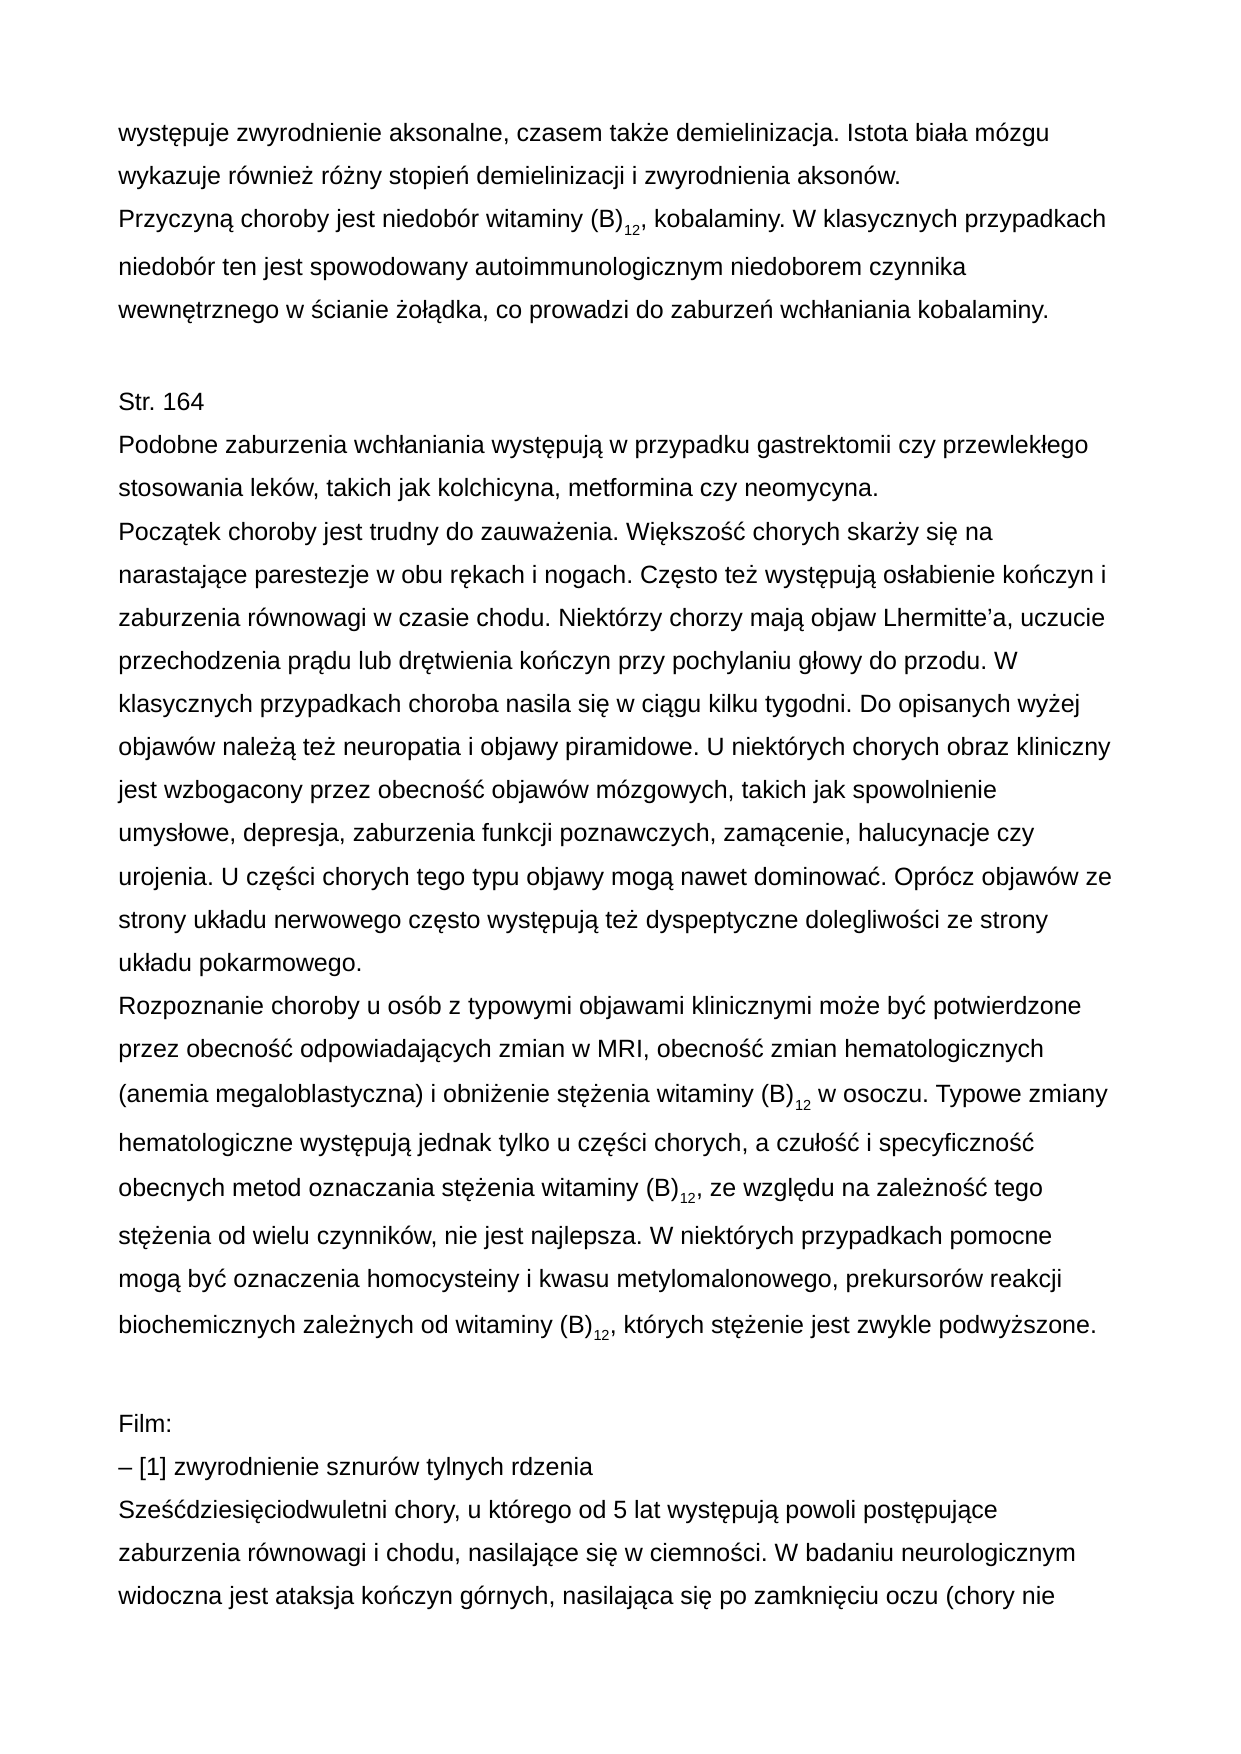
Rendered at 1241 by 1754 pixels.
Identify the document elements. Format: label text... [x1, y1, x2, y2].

text Str. 164 [118, 387, 1122, 416]
text Sześćdziesięciodwuletni chory, u którego od 5 lat występują powoli postępujące zaburzenia równowagi i chodu, nasilające się w ciemności. W badaniu neurologicznym widoczna jest ataksja kończyn górnych, nasilająca się po zamknięciu oczu (chory nie [118, 1495, 1122, 1610]
text Film: [118, 1408, 1122, 1437]
text Rozpoznanie choroby u osób z typowymi objawami klinicznymi może być potwierdzone przez obecność odpowiadających zmian w MRI, obecność zmian hematologicznych (anemia megaloblastyczna) i obniżenie stężenia witaminy (B)12 w osoczu. Typowe zmiany hematologiczne występują jednak tylko u części chorych, a czułość i specyficzność obecnych metod oznaczania stężenia witaminy (B)12, ze względu na zależność tego stężenia od wielu czynników, nie jest najlepsza. W niektórych przypadkach pomocne mogą być oznaczenia homocysteiny i kwasu metylomalonowego, prekursorów reakcji biochemicznych zależnych od witaminy (B)12, których stężenie jest zwykle podwyższone. [118, 991, 1122, 1343]
text – [1] zwyrodnienie sznurów tylnych rdzenia [118, 1452, 1122, 1480]
text występuje zwyrodnienie aksonalne, czasem także demielinizacja. Istota biała mózgu wykazuje również różny stopień demielinizacji i zwyrodnienia aksonów. [118, 118, 1122, 190]
text Początek choroby jest trudny do zauważenia. Większość chorych skarży się na narastające parestezje w obu rękach i nogach. Często też występują osłabienie kończyn i zaburzenia równowagi w czasie chodu. Niektórzy chorzy mają objaw Lhermitte’a, uczucie przechodzenia prądu lub drętwienia kończyn przy pochylaniu głowy do przodu. W klasycznych przypadkach choroba nasila się w ciągu kilku tygodni. Do opisanych wyżej objawów należą też neuropatia i objawy piramidowe. U niektórych chorych obraz kliniczny jest wzbogacony przez obecność objawów mózgowych, takich jak spowolnienie umysłowe, depresja, zaburzenia funkcji poznawczych, zamącenie, halucynacje czy urojenia. U części chorych tego typu objawy mogą nawet dominować. Oprócz objawów ze strony układu nerwowego często występują też dyspeptyczne dolegliwości ze strony układu pokarmowego. [118, 516, 1122, 976]
text Podobne zaburzenia wchłaniania występują w przypadku gastrektomii czy przewlekłego stosowania leków, takich jak kolchicyna, metformina czy neomycyna. [118, 430, 1122, 502]
text Przyczyną choroby jest niedobór witaminy (B)12, kobalaminy. W klasycznych przypadkach niedobór ten jest spowodowany autoimmunologicznym niedoborem czynnika wewnętrznego w ścianie żołądka, co prowadzi do zaburzeń wchłaniania kobalaminy. [118, 204, 1122, 324]
